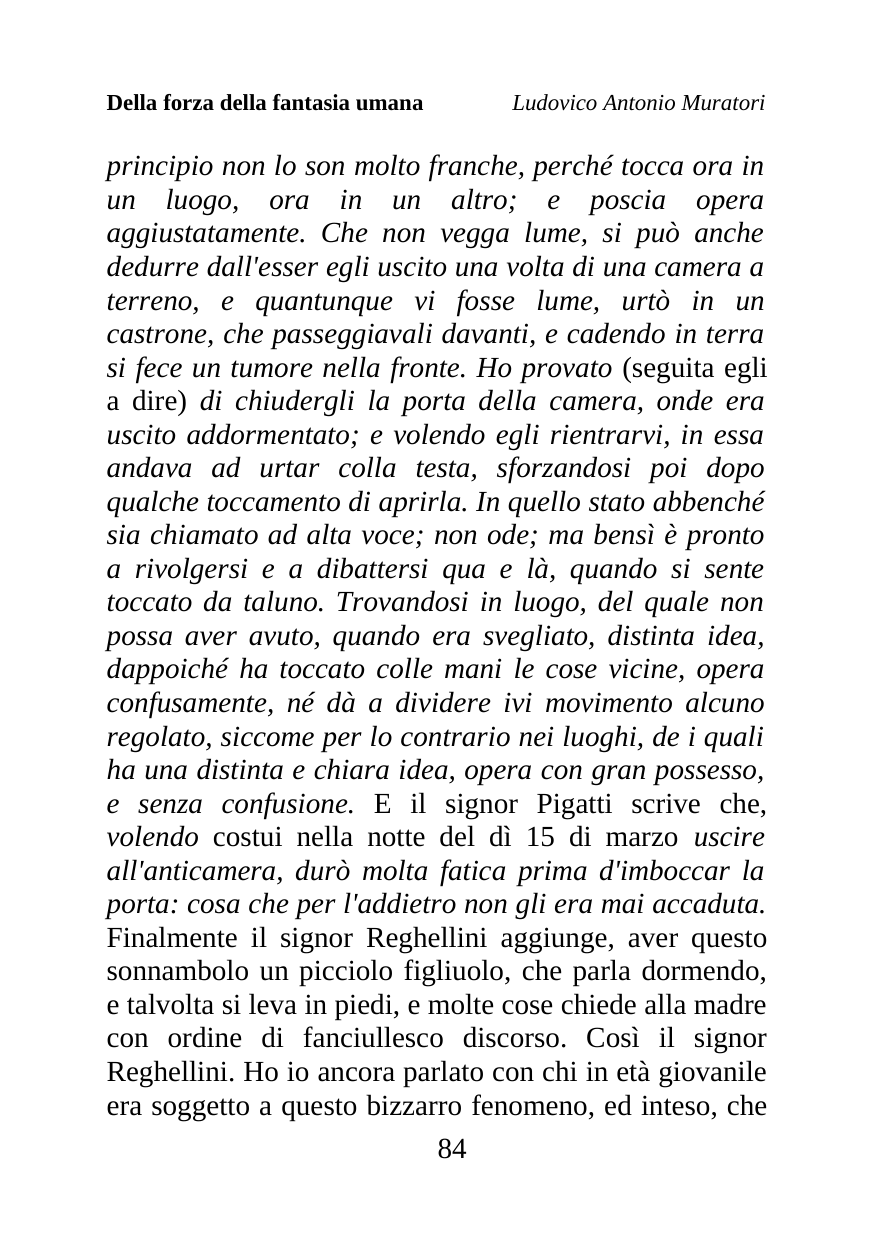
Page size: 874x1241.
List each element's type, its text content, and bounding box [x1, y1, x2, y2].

text principio non lo son molto franche, perché tocca ora in un luogo, ora in un altro; e poscia opera aggiustatamente. Che non vegga lume, si può anche dedurre dall'esser egli uscito una volta di una camera a terreno, e quantunque vi fosse lume, urtò in un castrone, che passeggiavali davanti, e cadendo in terra si fece un tumore nella fronte. Ho provato (seguita egli a dire) di chiudergli la porta della camera, onde era uscito addormentato; e volendo egli rientrarvi, in essa andava ad urtar colla testa, sforzandosi poi dopo qualche toccamento di aprirla. In quello stato abbenché sia chiamato ad alta voce; non ode; ma bensì è pronto a rivolgersi e a dibattersi qua e là, quando si sente toccato da taluno. Trovandosi in luogo, del quale non possa aver avuto, quando era svegliato, distinta idea, dappoiché ha toccato colle mani le cose vicine, opera confusamente, né dà a dividere ivi movimento alcuno regolato, siccome per lo contrario nei luoghi, de i quali ha una distinta e chiara idea, opera con gran possesso, e senza confusione. E il signor Pigatti scrive che, volendo costui nella notte del dì 15 di marzo uscire all'anticamera, durò molta fatica prima d'imboccar la porta: cosa che per l'addietro non gli era mai accaduta. Finalmente il signor Reghellini aggiunge, aver questo sonnambolo un picciolo figliuolo, che parla dormendo, e talvolta si leva in piedi, e molte cose chiede alla madre con ordine di fanciullesco discorso. Così il signor Reghellini. Ho io ancora parlato con chi in età giovanile era soggetto a questo bizzarro fenomeno, ed inteso, che [106, 148, 768, 1121]
